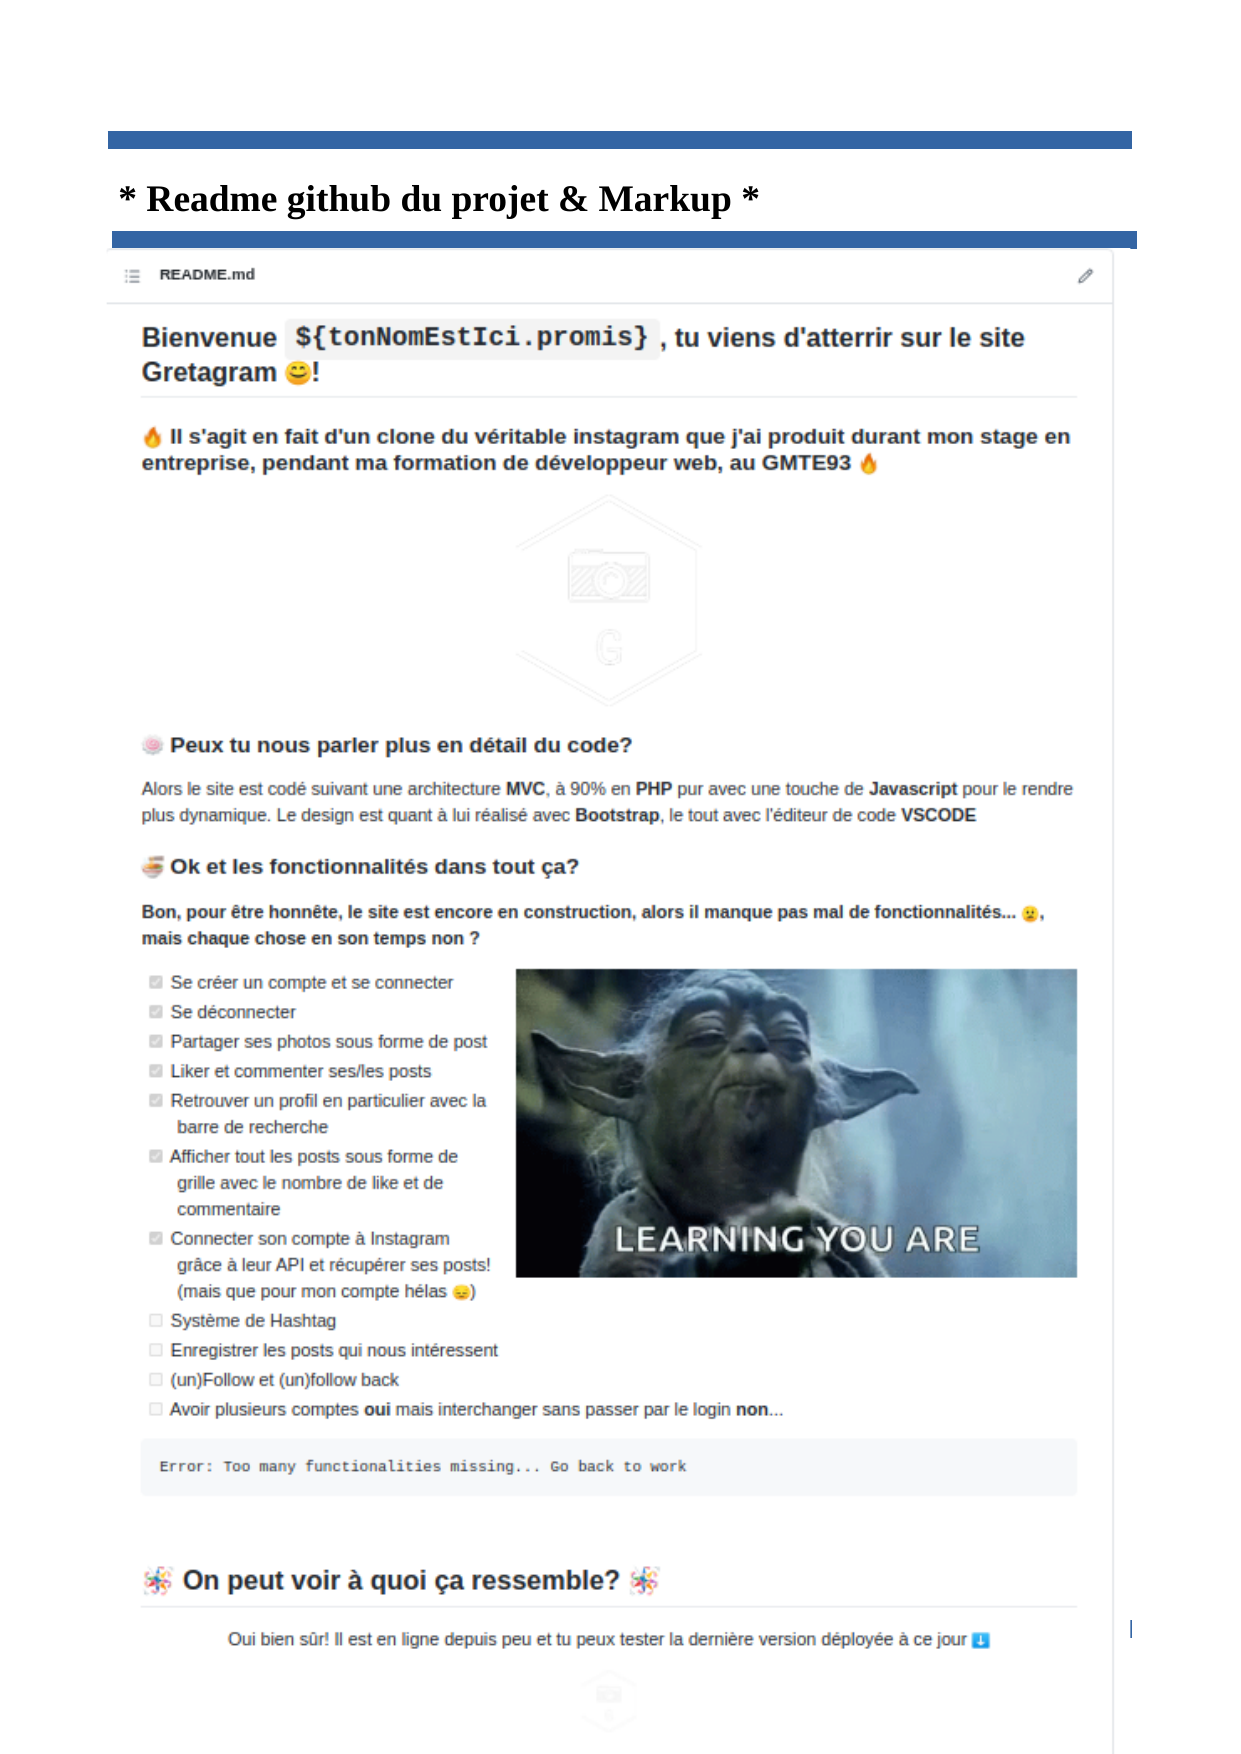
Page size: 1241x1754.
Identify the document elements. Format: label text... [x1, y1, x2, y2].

picture [106, 248, 1131, 1754]
subtitle * Readme github du projet & Markup * [118, 176, 1122, 219]
